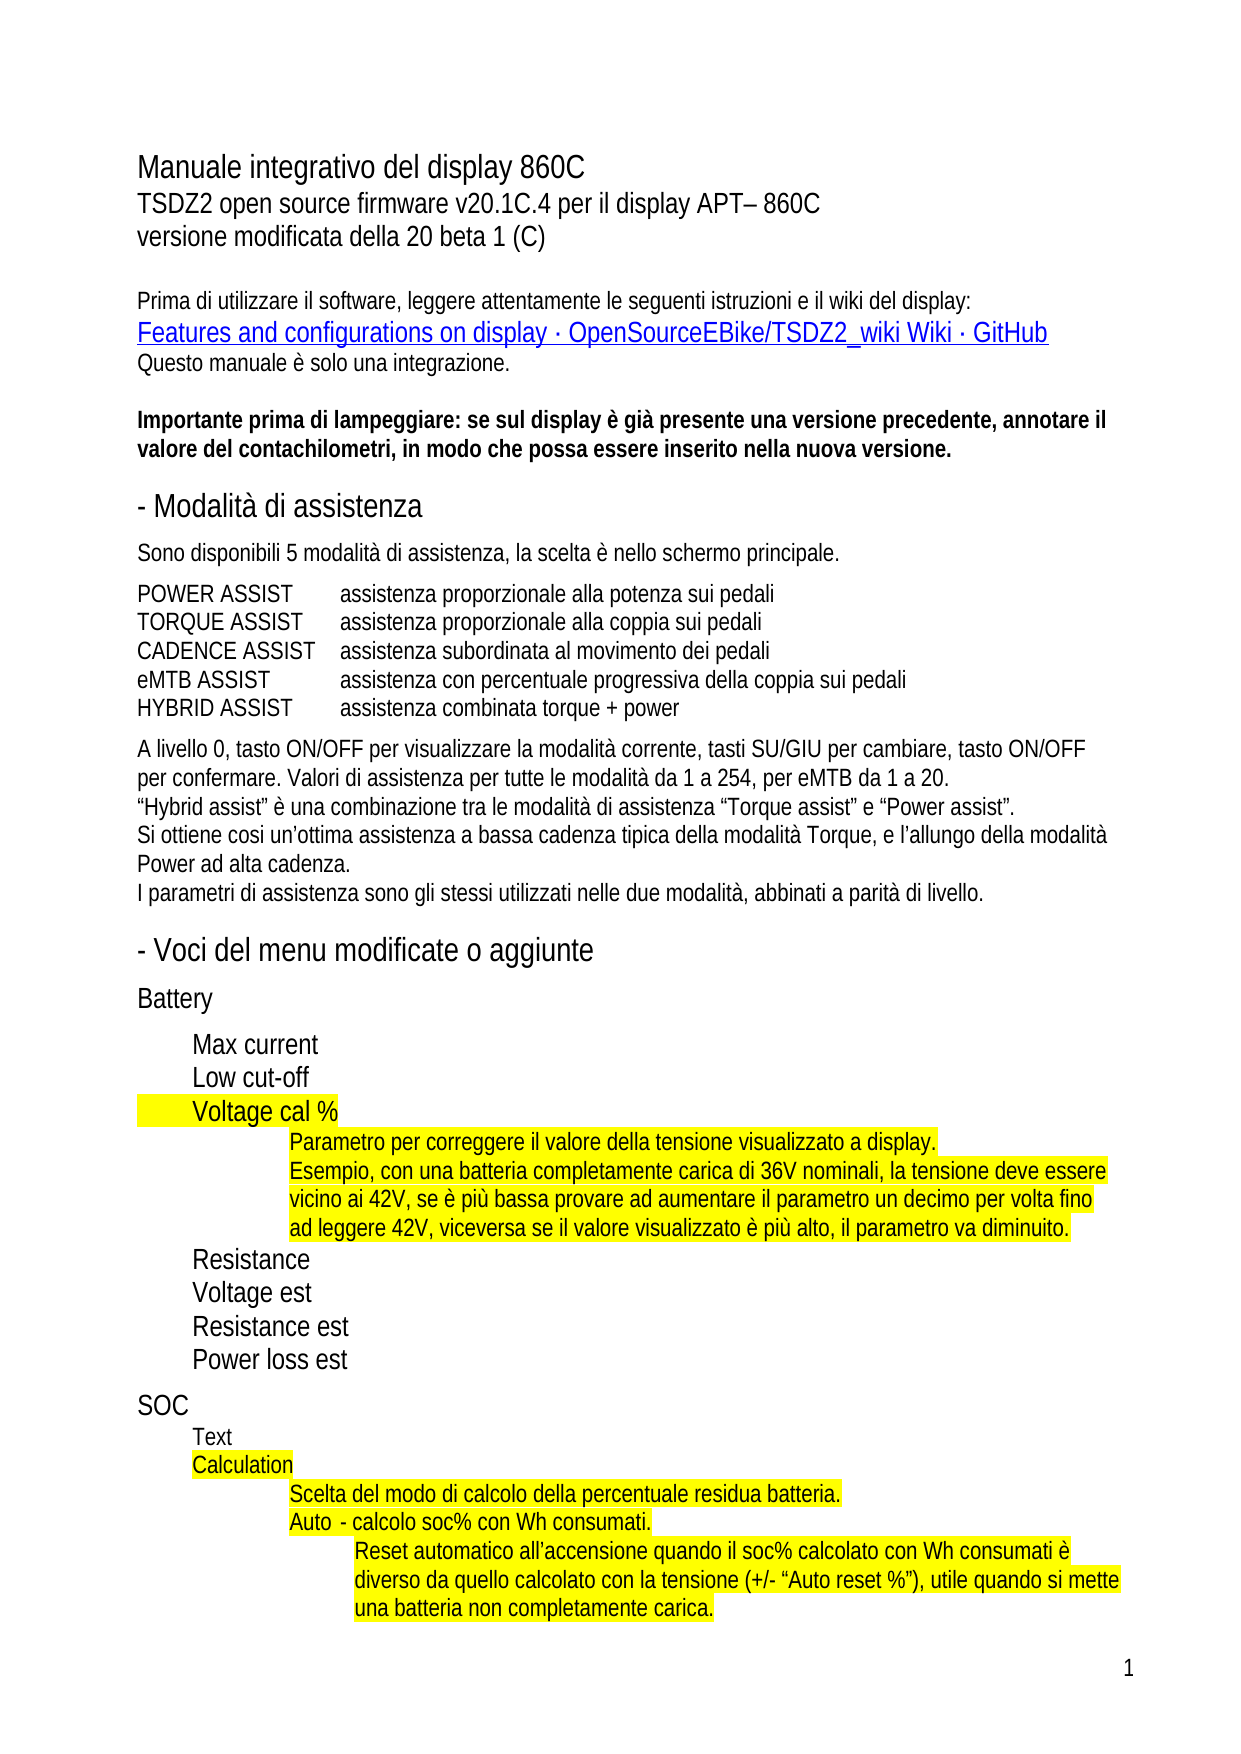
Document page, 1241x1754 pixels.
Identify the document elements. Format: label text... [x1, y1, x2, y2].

text eMTB ASSIST assistenza con percentuale progressiva della coppia sui pedali [137, 664, 1122, 693]
text Text [137, 1421, 1122, 1450]
text Features and configurations on display · OpenSourceEBike/TSDZ2_wiki Wiki · GitHub [137, 315, 1122, 348]
text SOC [137, 1388, 1122, 1421]
text “Hybrid assist” è una combinazione tra le modalità di assistenza “Torque assist” e “Power assist”. [137, 792, 1122, 820]
text - Voci del menu modificate o aggiunte [137, 930, 1122, 968]
text TORQUE ASSIST assistenza proporzionale alla coppia sui pedali [137, 607, 1122, 636]
text Scelta del modo di calcolo della percentuale residua batteria. [289, 1479, 1122, 1507]
text Importante prima di lampeggiare: se sul display è già presente una versione precedente, annotare il valore del contachilometri, in modo che possa essere inserito nella nuova versione. [137, 406, 1122, 463]
text Manuale integrativo del display 860C [137, 148, 1122, 186]
text Resistance est [137, 1309, 1122, 1342]
text Prima di utilizzare il software, leggere attentamente le seguenti istruzioni e il wiki del display: [137, 286, 1122, 315]
text Reset automatico all’accensione quando il soc% calcolato con Wh consumati è diverso da quello calcolato con la tensione (+/- “Auto reset %”), utile quando si mette una batteria non completamente carica. [354, 1536, 1122, 1622]
text Parametro per correggere il valore della tensione visualizzato a display. [289, 1127, 1122, 1156]
text Battery [137, 981, 1122, 1014]
text Power loss est [137, 1342, 1122, 1376]
text Auto - calcolo soc% con Wh consumati. [289, 1507, 1122, 1536]
text TSDZ2 open source firmware v20.1C.4 per il display APT– 860C [137, 186, 1122, 219]
text Resistance [137, 1242, 1122, 1275]
text Questo manuale è solo una integrazione. [137, 348, 1122, 377]
text Low cut-off [137, 1060, 1122, 1094]
text POWER ASSIST assistenza proporzionale alla potenza sui pedali [137, 579, 1122, 607]
text versione modificata della 20 beta 1 (C) [137, 219, 1122, 253]
text HYBRID ASSIST assistenza combinata torque + power [137, 693, 1122, 722]
text Sono disponibili 5 modalità di assistenza, la scelta è nello schermo principale. [137, 537, 1122, 566]
text Calculation [137, 1450, 1122, 1479]
text I parametri di assistenza sono gli stessi utilizzati nelle due modalità, abbinati a parità di livello. [137, 878, 1122, 906]
text Voltage est [137, 1275, 1122, 1309]
text Max current [137, 1027, 1122, 1060]
text A livello 0, tasto ON/OFF per visualizzare la modalità corrente, tasti SU/GIU per cambiare, tasto ON/OFF per confermare. Valori di assistenza per tutte le modalità da 1 a 254, per eMTB da 1 a 20. [137, 734, 1122, 792]
text Si ottiene cosi un’ottima assistenza a bassa cadenza tipica della modalità Torque, e l’allungo della modalità Power ad alta cadenza. [137, 820, 1122, 878]
text - Modalità di assistenza [137, 487, 1122, 525]
text Esempio, con una batteria completamente carica di 36V nominali, la tensione deve essere vicino ai 42V, se è più bassa provare ad aumentare il parametro un decimo per volta fino ad leggere 42V, viceversa se il valore visualizzato è più alto, il parametro va diminuito. [289, 1156, 1122, 1242]
text Voltage cal % [137, 1094, 1122, 1127]
text CADENCE ASSIST assistenza subordinata al movimento dei pedali [137, 636, 1122, 664]
